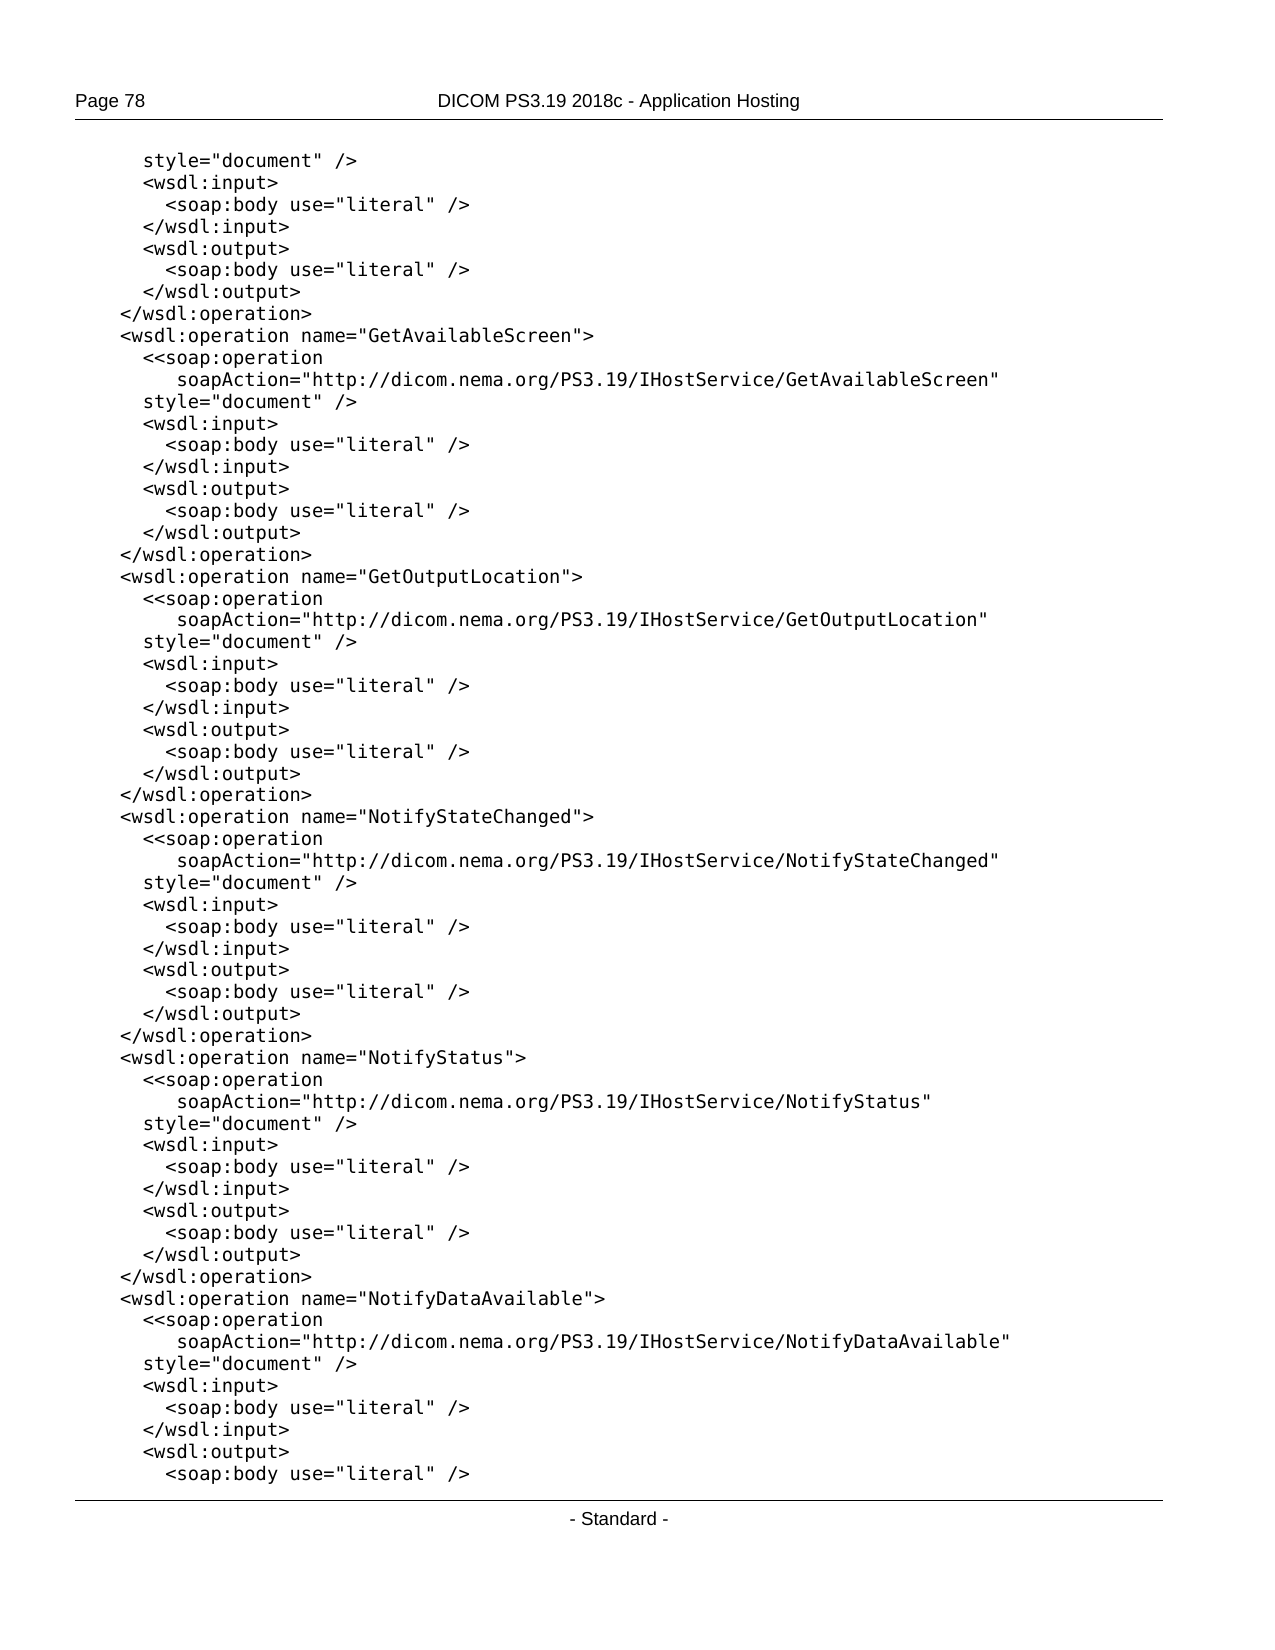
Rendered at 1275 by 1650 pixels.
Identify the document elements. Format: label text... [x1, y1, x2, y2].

text style="document" /> <wsdl:input> <soap:body use="literal" /> </wsdl:input> <wsdl:output> <soap:body use="literal" /> </wsdl:output> </wsdl:operation> <wsdl:operation name="GetAvailableScreen"> <<soap:operation soapAction="http://dicom.nema.org/PS3.19/IHostService/GetAvailableScreen" style="document" /> <wsdl:input> <soap:body use="literal" /> </wsdl:input> <wsdl:output> <soap:body use="literal" /> </wsdl:output> </wsdl:operation> <wsdl:operation name="GetOutputLocation"> <<soap:operation soapAction="http://dicom.nema.org/PS3.19/IHostService/GetOutputLocation" style="document" /> <wsdl:input> <soap:body use="literal" /> </wsdl:input> <wsdl:output> <soap:body use="literal" /> </wsdl:output> </wsdl:operation> <wsdl:operation name="NotifyStateChanged"> <<soap:operation soapAction="http://dicom.nema.org/PS3.19/IHostService/NotifyStateChanged" style="document" /> <wsdl:input> <soap:body use="literal" /> </wsdl:input> <wsdl:output> <soap:body use="literal" /> </wsdl:output> </wsdl:operation> <wsdl:operation name="NotifyStatus"> <<soap:operation soapAction="http://dicom.nema.org/PS3.19/IHostService/NotifyStatus" style="document" /> <wsdl:input> <soap:body use="literal" /> </wsdl:input> <wsdl:output> <soap:body use="literal" /> </wsdl:output> </wsdl:operation> <wsdl:operation name="NotifyDataAvailable"> <<soap:operation soapAction="http://dicom.nema.org/PS3.19/IHostService/NotifyDataAvailable" style="document" /> <wsdl:input> <soap:body use="literal" /> </wsdl:input> <wsdl:output> <soap:body use="literal" /> [75, 150, 1162, 1484]
